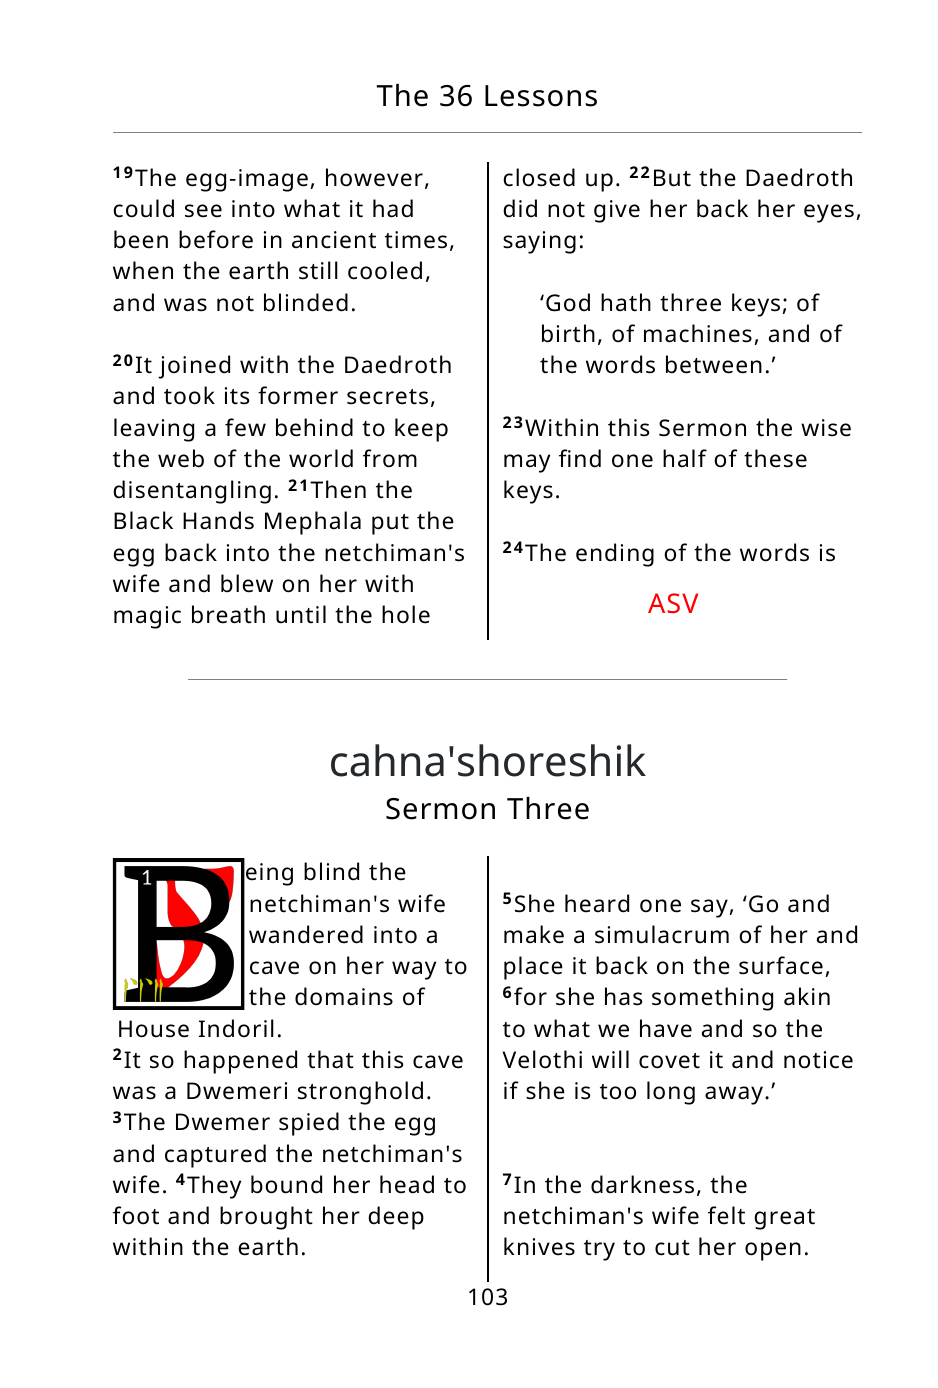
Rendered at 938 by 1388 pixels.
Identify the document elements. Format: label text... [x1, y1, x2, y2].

picture [112, 858, 245, 1010]
text cave on her way to [245, 950, 472, 981]
text Sermon Three [112, 788, 862, 828]
text 24The ending of the words is [502, 537, 862, 568]
text wandered into a [245, 919, 472, 950]
text 5She heard one say, ‘Go and make a simulacrum of her and place it back on the surface, 6for she has something akin to what we have and so the Velothi will covet it and notice if she is too long away.’ [502, 887, 862, 1106]
text House Indoril. [112, 1012, 472, 1044]
text closed up. 22But the Daedroth did not give her back her eyes, saying: [502, 162, 862, 255]
text netchiman's wife [245, 887, 472, 919]
text ‘God hath three keys; of birth, of machines, and of the words between.’ [540, 287, 844, 380]
subtitle cahna'shoreshik [112, 731, 862, 788]
text 19The egg-image, however, could see into what it had been before in ancient times, when the earth still cooled, and was not blinded. [112, 162, 472, 318]
text The 36 Lessons [112, 75, 862, 115]
text 23Within this Sermon the wise may find one half of these keys. [502, 412, 862, 505]
text 20It joined with the Daedroth and took its former secrets, leaving a few behind to keep the web of the world from disentangling. 21Then the Black Hands Mephala put the egg back into the netchiman's wife and blew on her with magic breath until the hole [112, 349, 472, 630]
text ASV [502, 585, 844, 622]
text 7In the darkness, the netchiman's wife felt great knives try to cut her open. [502, 1169, 862, 1262]
text the domains of [112, 981, 472, 1012]
text eing blind the [112, 856, 472, 887]
text 2It so happened that this cave was a Dwemeri stronghold. 3The Dwemer spied the egg and captured the netchiman's wife. 4They bound her head to foot and brought her deep within the earth. [112, 1044, 472, 1262]
